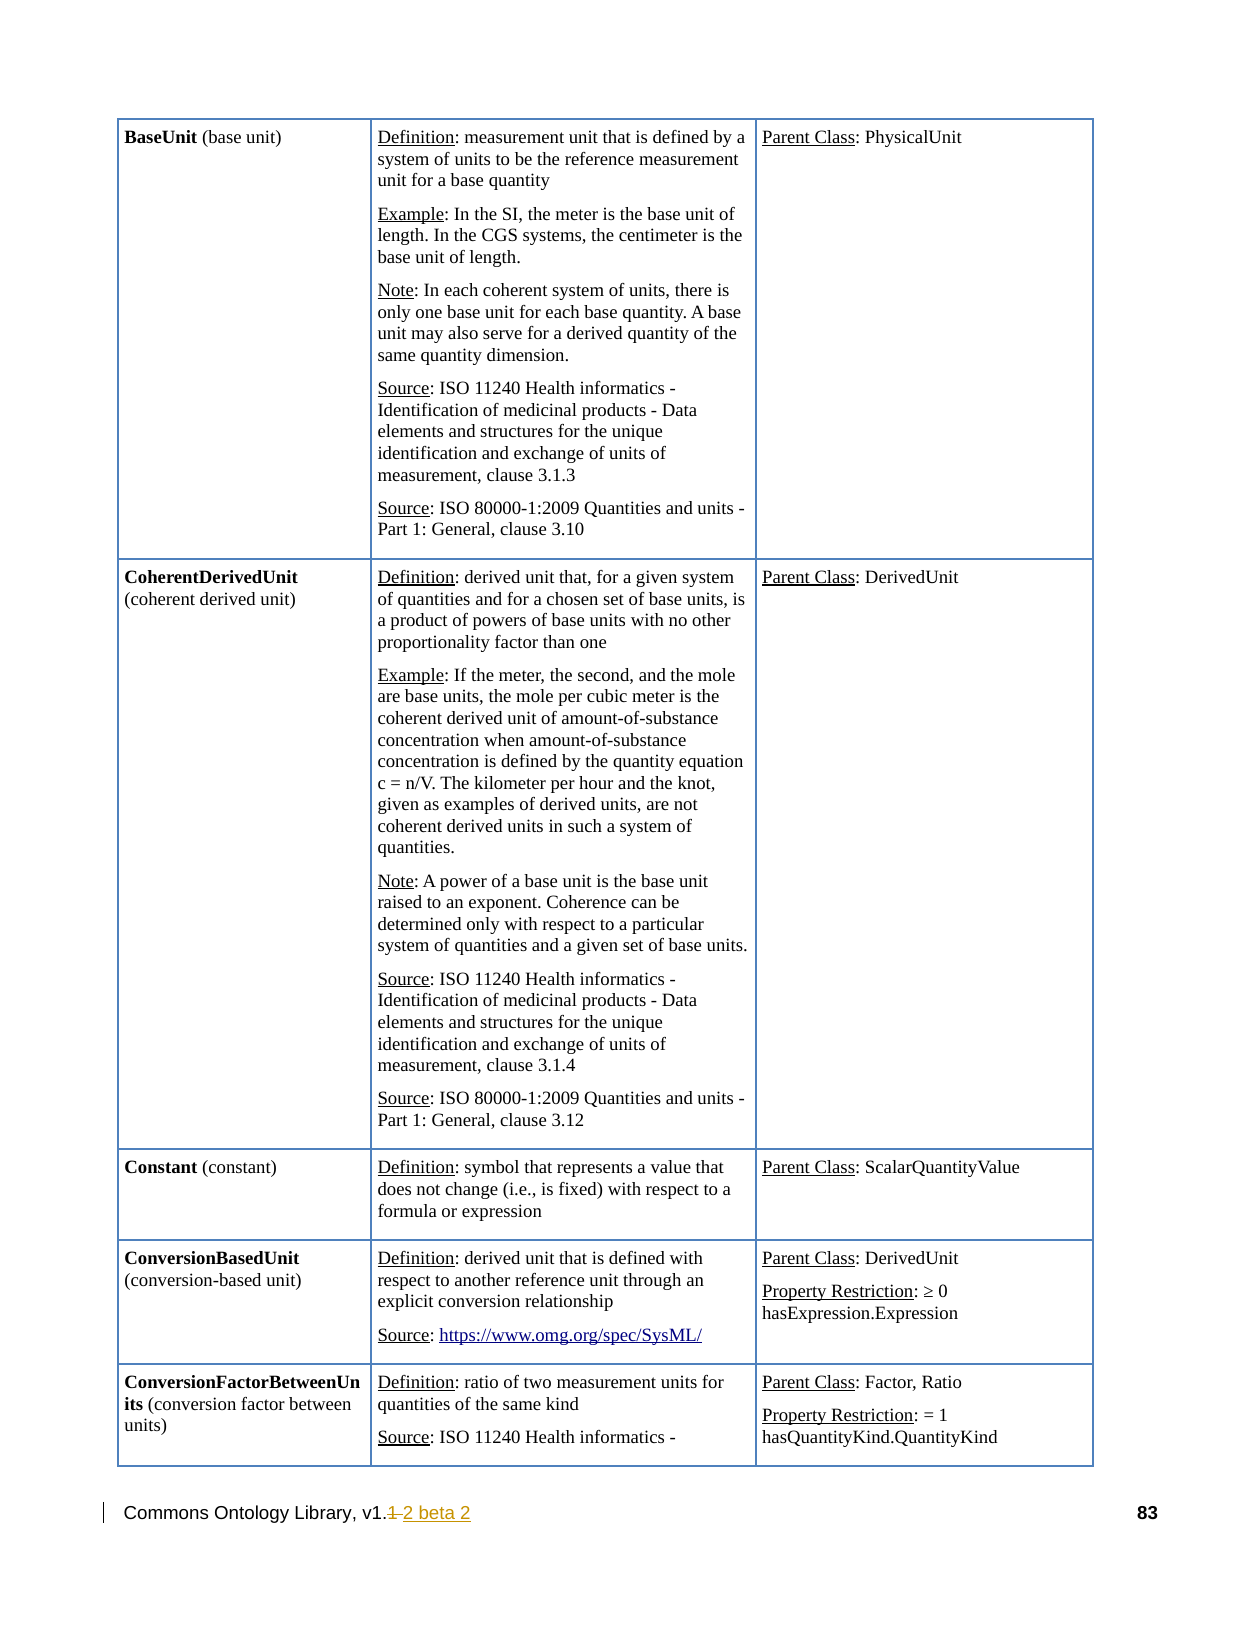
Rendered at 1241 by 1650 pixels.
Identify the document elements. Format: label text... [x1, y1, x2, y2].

table_cell BaseUnit (base unit) [119, 120, 370, 558]
table_cell ConversionBasedUnit (conversion-based unit) [119, 1241, 370, 1363]
table_cell CoherentDerivedUnit (coherent derived unit) [119, 560, 370, 1148]
table_cell Definition: symbol that represents a value that does not change (i.e., is fixed) with respect to a formula or expression [372, 1150, 755, 1239]
table_cell ConversionFactorBetweenUnits (conversion factor between units) [119, 1365, 370, 1465]
table_cell Parent Class: DerivedUnit Property Restriction: ≥ 0 hasExpression.Expression [757, 1241, 1092, 1363]
table_cell Definition: derived unit that, for a given system of quantities and for a chosen set of base units, is a product of powers of base units with no other proportionality factor than one Example: If the meter, the second, and the mole are base units, the mole per cubic meter is the coherent derived unit of amount-of-substance concentration when amount-of-substance concentration is defined by the quantity equation c = n/V. The kilometer per hour and the knot, given as examples of derived units, are not coherent derived units in such a system of quantities. Note: A power of a base unit is the base unit raised to an exponent. Coherence can be determined only with respect to a particular system of quantities and a given set of base units. Source: ISO 11240 Health informatics - Identification of medicinal products - Data elements and structures for the unique identification and exchange of units of measurement, clause 3.1.4 Source: ISO 80000-1:2009 Quantities and units - Part 1: General, clause 3.12 [372, 560, 755, 1148]
table_cell Parent Class: DerivedUnit [757, 560, 1092, 1148]
table_cell Parent Class: ScalarQuantityValue [757, 1150, 1092, 1239]
table_cell Definition: derived unit that is defined with respect to another reference unit through an explicit conversion relationship Source: https://www.omg.org/spec/SysML/ [372, 1241, 755, 1363]
table_cell Definition: measurement unit that is defined by a system of units to be the reference measurement unit for a base quantity Example: In the SI, the meter is the base unit of length. In the CGS systems, the centimeter is the base unit of length. Note: In each coherent system of units, there is only one base unit for each base quantity. A base unit may also serve for a derived quantity of the same quantity dimension. Source: ISO 11240 Health informatics - Identification of medicinal products - Data elements and structures for the unique identification and exchange of units of measurement, clause 3.1.3 Source: ISO 80000-1:2009 Quantities and units - Part 1: General, clause 3.10 [372, 120, 755, 558]
table_cell Parent Class: Factor, Ratio Property Restriction: = 1 hasQuantityKind.QuantityKind [757, 1365, 1092, 1465]
table_cell Parent Class: PhysicalUnit [757, 120, 1092, 558]
table_cell Constant (constant) [119, 1150, 370, 1239]
table_cell Definition: ratio of two measurement units for quantities of the same kind Source: ISO 11240 Health informatics [372, 1365, 755, 1465]
